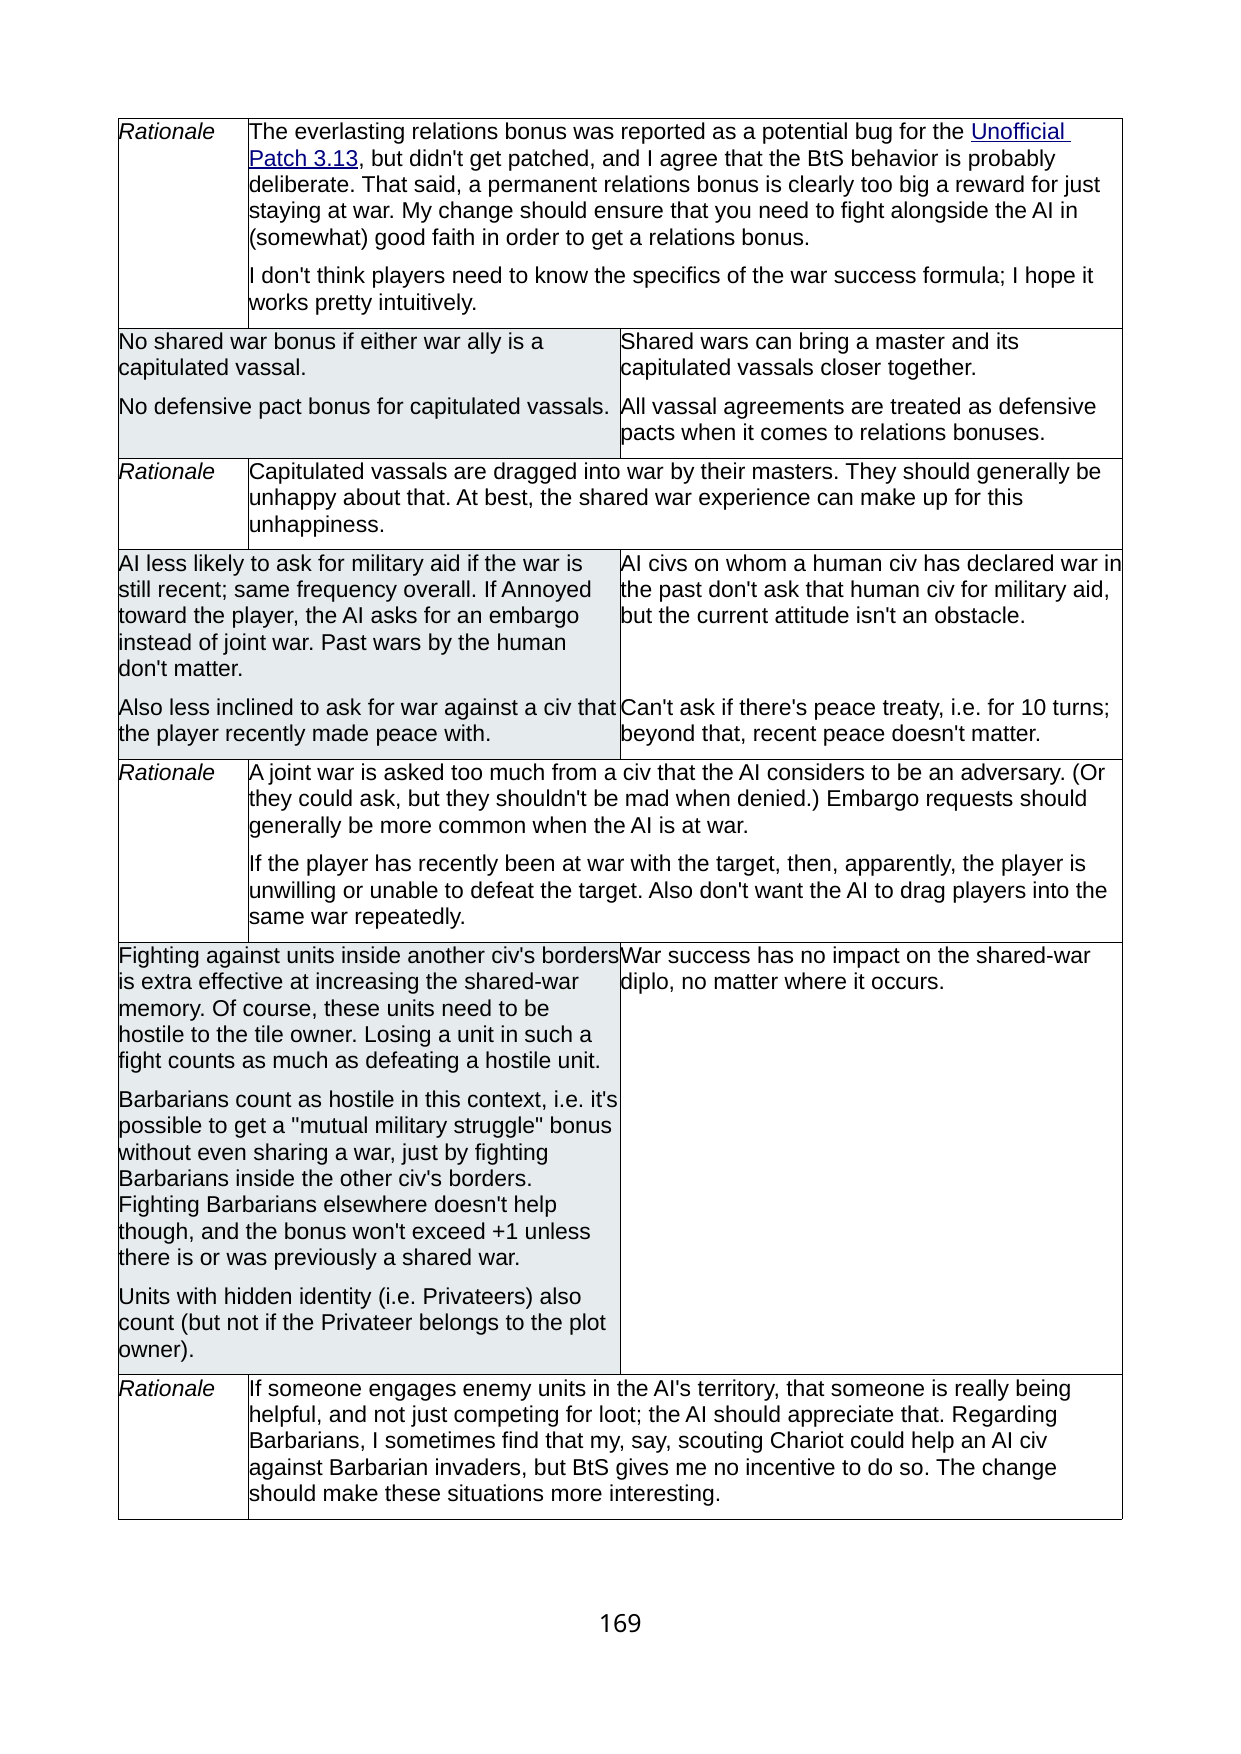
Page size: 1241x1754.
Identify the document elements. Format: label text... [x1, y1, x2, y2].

table_cell AI less likely to ask for military aid if the war is still recent; same frequency overall. If Annoyed toward the player, the AI asks for an embargo instead of joint war. Past wars by the human don't matter. Also less inclined to ask for war against a civ that the player recently made peace with. [119, 550, 620, 759]
table_cell The everlasting relations bonus was reported as a potential bug for the Unofficial Patch 3.13, but didn't get patched, and I agree that the BtS behavior is probably deliberate. That said, a permanent relations bonus is clearly too big a reward for just staying at war. My change should ensure that you need to fight alongside the AI in (somewhat) good faith in order to get a relations bonus. I don't think players need to know the specifics of the war success formula; I hope it works pretty intuitively. [249, 119, 1122, 327]
table_cell Capitulated vassals are dragged into war by their masters. They should generally be unhappy about that. At best, the shared war experience can make up for this unhappiness. [249, 459, 1122, 549]
table_cell Rationale [119, 760, 248, 942]
table_cell Rationale [119, 119, 248, 327]
table_cell Rationale [119, 1375, 248, 1519]
table_cell If someone engages enemy units in the AI's territory, that someone is really being helpful, and not just competing for loot; the AI should appreciate that. Regarding Barbarians, I sometimes find that my, say, scouting Chariot could help an AI civ against Barbarian invaders, but BtS gives me no incentive to do so. The change should make these situations more interesting. [249, 1375, 1122, 1519]
table_cell Shared wars can bring a master and its capitulated vassals closer together. All vassal agreements are treated as defensive pacts when it comes to relations bonuses. [621, 329, 1122, 458]
table_cell Fighting against units inside another civ's borders is extra effective at increasing the shared-war memory. Of course, these units need to be hostile to the tile owner. Losing a unit in such a fight counts as much as defeating a hostile unit. Barbarians count as hostile in this context, i.e. it's possible to get a "mutual military struggle" bonus without even sharing a war, just by fighting Barbarians inside the other civ's borders. Fighting Barbarians elsewhere doesn't help though, and the bonus won't exceed +1 unless there is or was previously a shared war. Units with hidden identity (i.e. Privateers) also count (but not if the Privateer belongs to the plot owner). [119, 943, 620, 1374]
table_cell Rationale [119, 459, 248, 549]
table_cell AI civs on whom a human civ has declared war in the past don't ask that human civ for military aid, but the current attitude isn't an obstacle. Can't ask if there's peace treaty, i.e. for 10 turns; beyond that, recent peace doesn't matter. [621, 550, 1122, 759]
table_cell War success has no impact on the shared-war diplo, no matter where it occurs. [621, 943, 1122, 1374]
table_cell No shared war bonus if either war ally is a capitulated vassal. No defensive pact bonus for capitulated vassals. [119, 329, 620, 458]
table_cell A joint war is asked too much from a civ that the AI considers to be an adversary. (Or they could ask, but they shouldn't be mad when denied.) Embargo requests should generally be more common when the AI is at war. If the player has recently been at war with the target, then, apparently, the player is unwilling or unable to defeat the target. Also don't want the AI to drag players into the same war repeatedly. [249, 760, 1122, 942]
